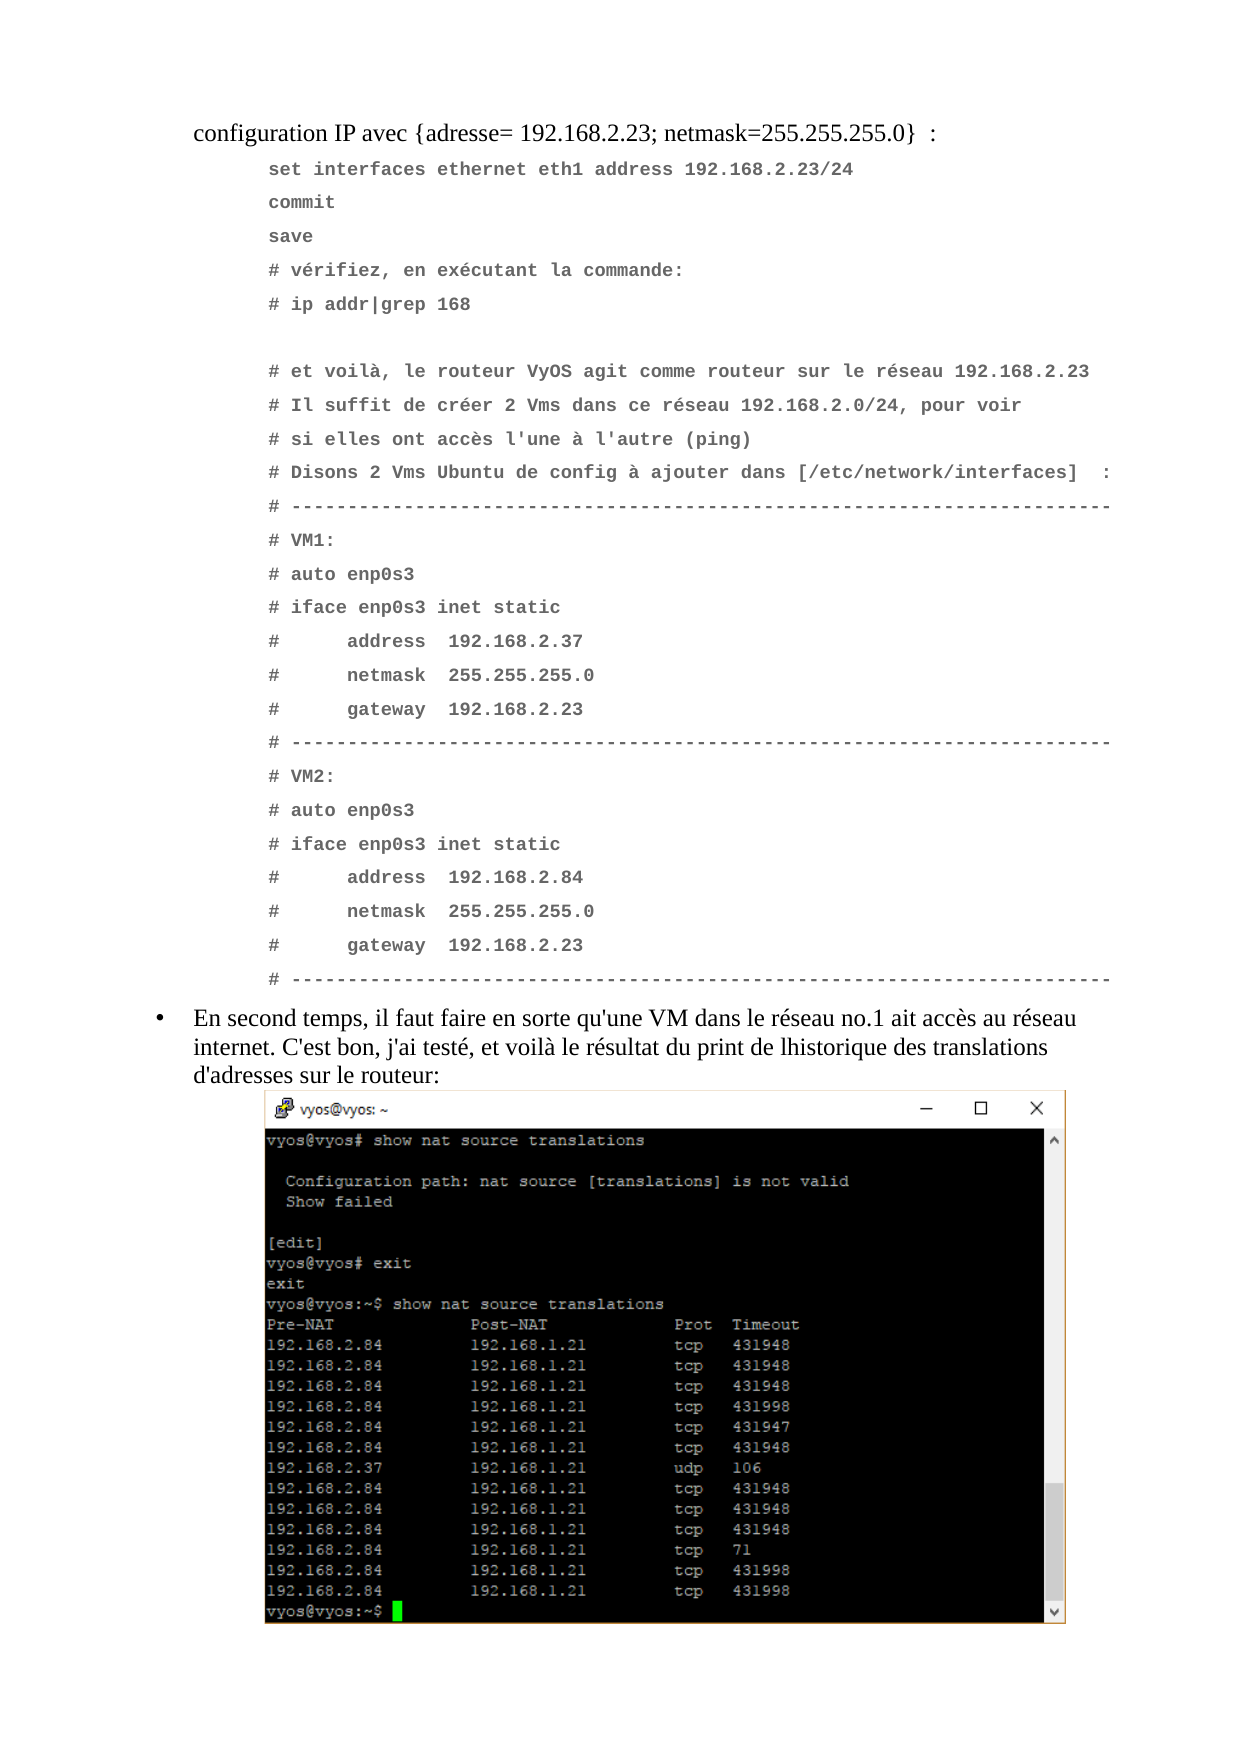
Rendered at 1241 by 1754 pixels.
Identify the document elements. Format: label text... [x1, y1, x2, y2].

list commit [231, 193, 1122, 214]
list # auto enp0s3 [231, 801, 1122, 822]
list # Disons 2 Vms Ubuntu de config à ajouter dans [/etc/network/interfaces] : [231, 463, 1122, 484]
list # ------------------------------------------------------------------------- [231, 969, 1122, 991]
list configuration IP avec {adresse= 192.168.2.23; netmask=255.255.255.0} : [156, 118, 1122, 147]
list # address 192.168.2.84 [231, 868, 1122, 889]
list # Il suffit de créer 2 Vms dans ce réseau 192.168.2.0/24, pour voir [231, 396, 1122, 417]
list # ------------------------------------------------------------------------- [231, 497, 1122, 518]
list # iface enp0s3 inet static [231, 834, 1122, 856]
list # gateway 192.168.2.23 [231, 699, 1122, 721]
list save [231, 227, 1122, 248]
picture [264, 1090, 1066, 1624]
list # si elles ont accès l'une à l'autre (ping) [231, 429, 1122, 451]
list # netmask 255.255.255.0 [231, 666, 1122, 687]
list # gateway 192.168.2.23 [231, 936, 1122, 957]
list # et voilà, le routeur VyOS agit comme routeur sur le réseau 192.168.2.23 [231, 362, 1122, 383]
list En second temps, il faut faire en sorte qu'une VM dans le réseau no.1 ait accès au réseau internet. C'est bon, j'ai testé, et voilà le résultat du print de lhistorique des translations d'adresses sur le routeur: [156, 1003, 1122, 1089]
list # ip addr|grep 168 [231, 294, 1122, 316]
list # auto enp0s3 [231, 564, 1122, 586]
list # netmask 255.255.255.0 [231, 902, 1122, 923]
list # VM2: [231, 767, 1122, 788]
list set interfaces ethernet eth1 address 192.168.2.23/24 [231, 159, 1122, 181]
list # ------------------------------------------------------------------------- [231, 733, 1122, 754]
list # VM1: [231, 531, 1122, 552]
list # iface enp0s3 inet static [231, 598, 1122, 619]
list # vérifiez, en exécutant la commande: [231, 261, 1122, 282]
list # address 192.168.2.37 [231, 632, 1122, 653]
